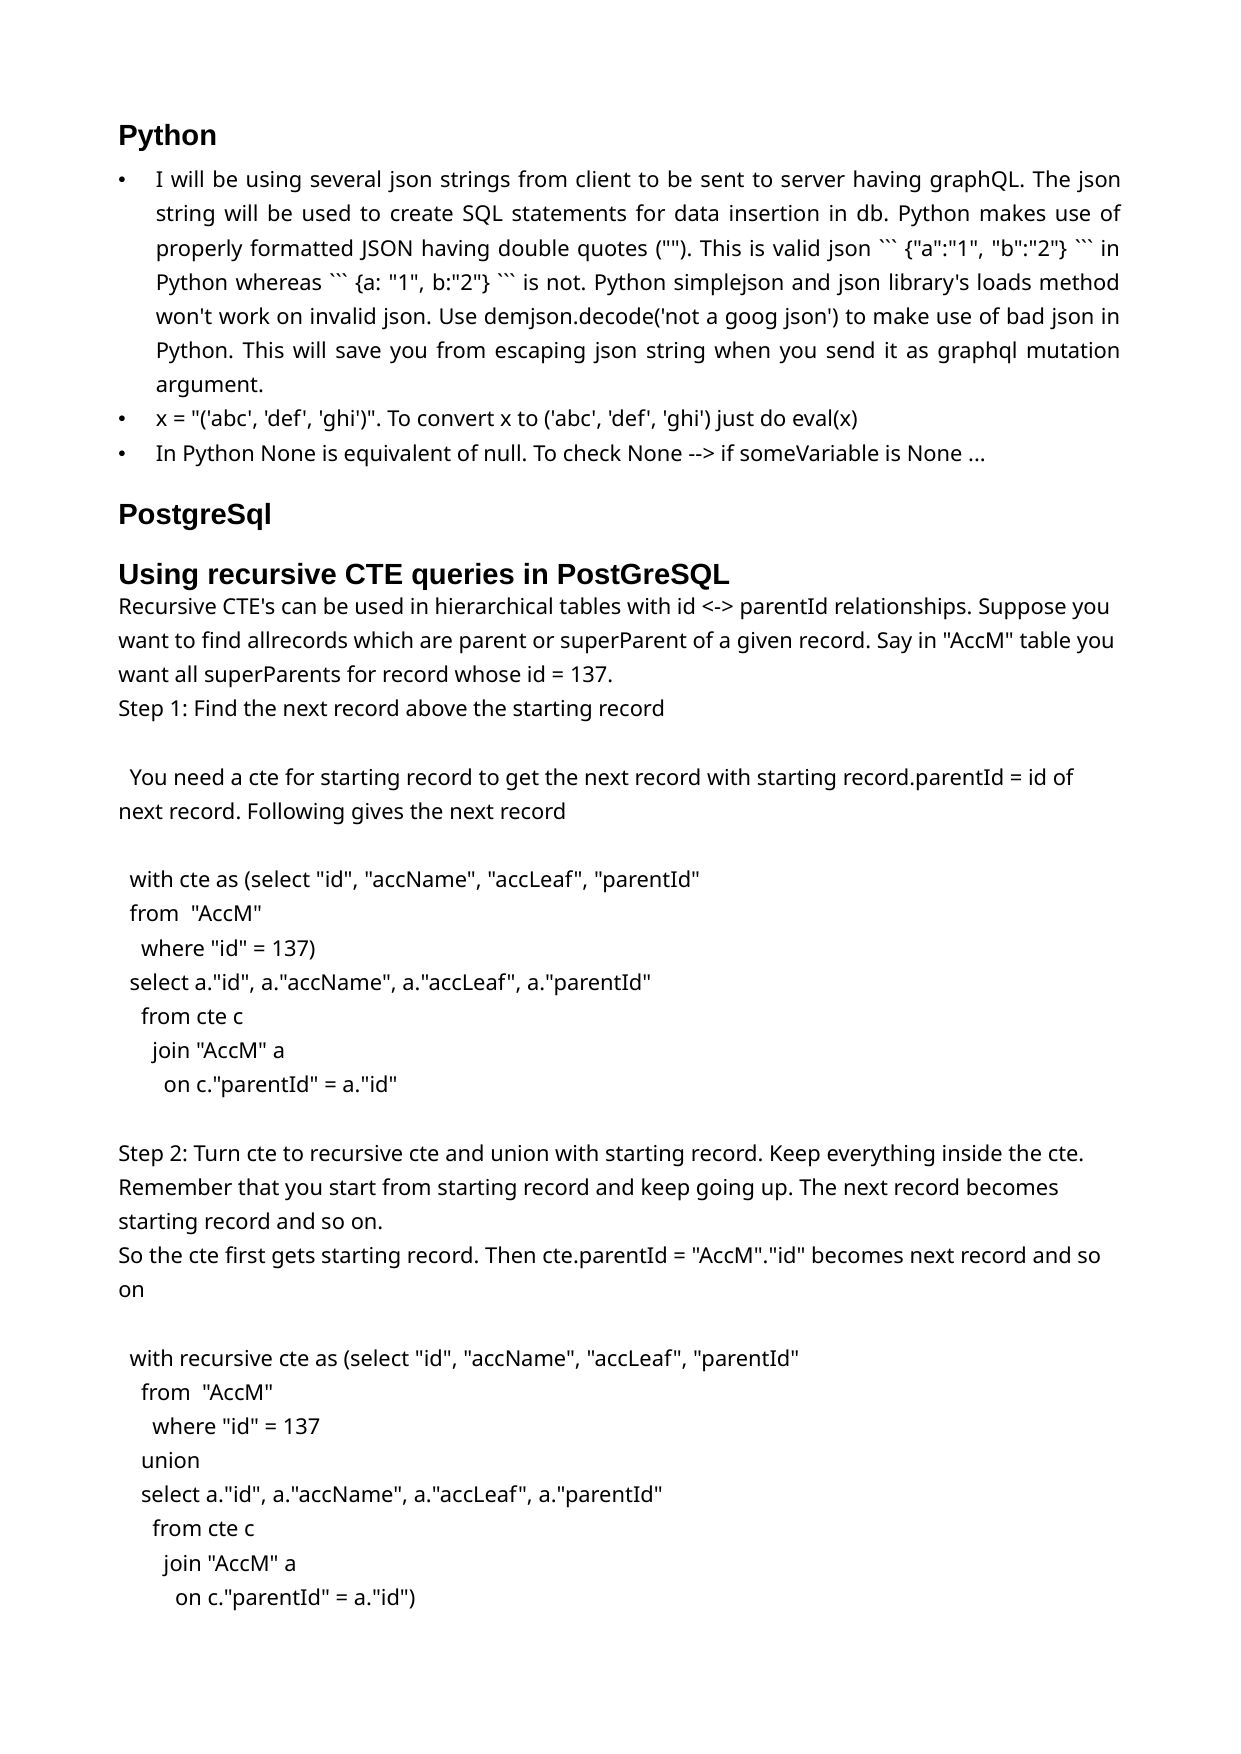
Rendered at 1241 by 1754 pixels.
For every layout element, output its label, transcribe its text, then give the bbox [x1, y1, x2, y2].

subtitle Using recursive CTE queries in PostGreSQL [118, 557, 1122, 591]
text union [118, 1445, 1122, 1475]
text Recursive CTE's can be used in hierarchical tables with id <-> parentId relationships. Suppose you want to find allrecords which are parent or superParent of a given record. Say in "AccM" table you want all superParents for record whose id = 137. [118, 591, 1122, 689]
text from cte c [118, 1001, 1122, 1031]
text So the cte first gets starting record. Then cte.parentId = "AccM"."id" becomes next record and so on [118, 1240, 1122, 1304]
text with recursive cte as (select "id", "accName", "accLeaf", "parentId" [118, 1342, 1122, 1372]
text from "AccM" [118, 1377, 1122, 1406]
text join "AccM" a [118, 1547, 1122, 1577]
text where "id" = 137) [118, 932, 1122, 962]
text join "AccM" a [118, 1035, 1122, 1065]
text select a."id", a."accName", a."accLeaf", a."parentId" [118, 1479, 1122, 1509]
subtitle PostgreSql [118, 497, 1122, 530]
subtitle Python [118, 118, 1122, 152]
text with cte as (select "id", "accName", "accLeaf", "parentId" [118, 864, 1122, 894]
text where "id" = 137 [118, 1411, 1122, 1441]
list In Python None is equivalent of null. To check None --> if someVariable is None ... [118, 437, 1122, 467]
text from cte c [118, 1513, 1122, 1543]
text Step 2: Turn cte to recursive cte and union with starting record. Keep everything inside the cte. Remember that you start from starting record and keep going up. The next record becomes starting record and so on. [118, 1137, 1122, 1236]
list I will be using several json strings from client to be sent to server having graphQL. The json string will be used to create SQL statements for data insertion in db. Python makes use of properly formatted JSON having double quotes (""). This is valid json ``` {"a":"1", "b":"2"} ``` in Python whereas ``` {a: "1", b:"2"} ``` is not. Python simplejson and json library's loads method won't work on invalid json. Use demjson.decode('not a goog json') to make use of bad json in Python. This will save you from escaping json string when you send it as graphql mutation argument. [118, 164, 1122, 399]
text on c."parentId" = a."id" [118, 1069, 1122, 1099]
text You need a cte for starting record to get the next record with starting record.parentId = id of next record. Following gives the next record [118, 762, 1122, 826]
list x = "('abc', 'def', 'ghi')". To convert x to ('abc', 'def', 'ghi') just do eval(x) [118, 403, 1122, 433]
text on c."parentId" = a."id") [118, 1582, 1122, 1611]
text Step 1: Find the next record above the starting record [118, 693, 1122, 723]
text from "AccM" [118, 898, 1122, 928]
text select a."id", a."accName", a."accLeaf", a."parentId" [118, 967, 1122, 996]
